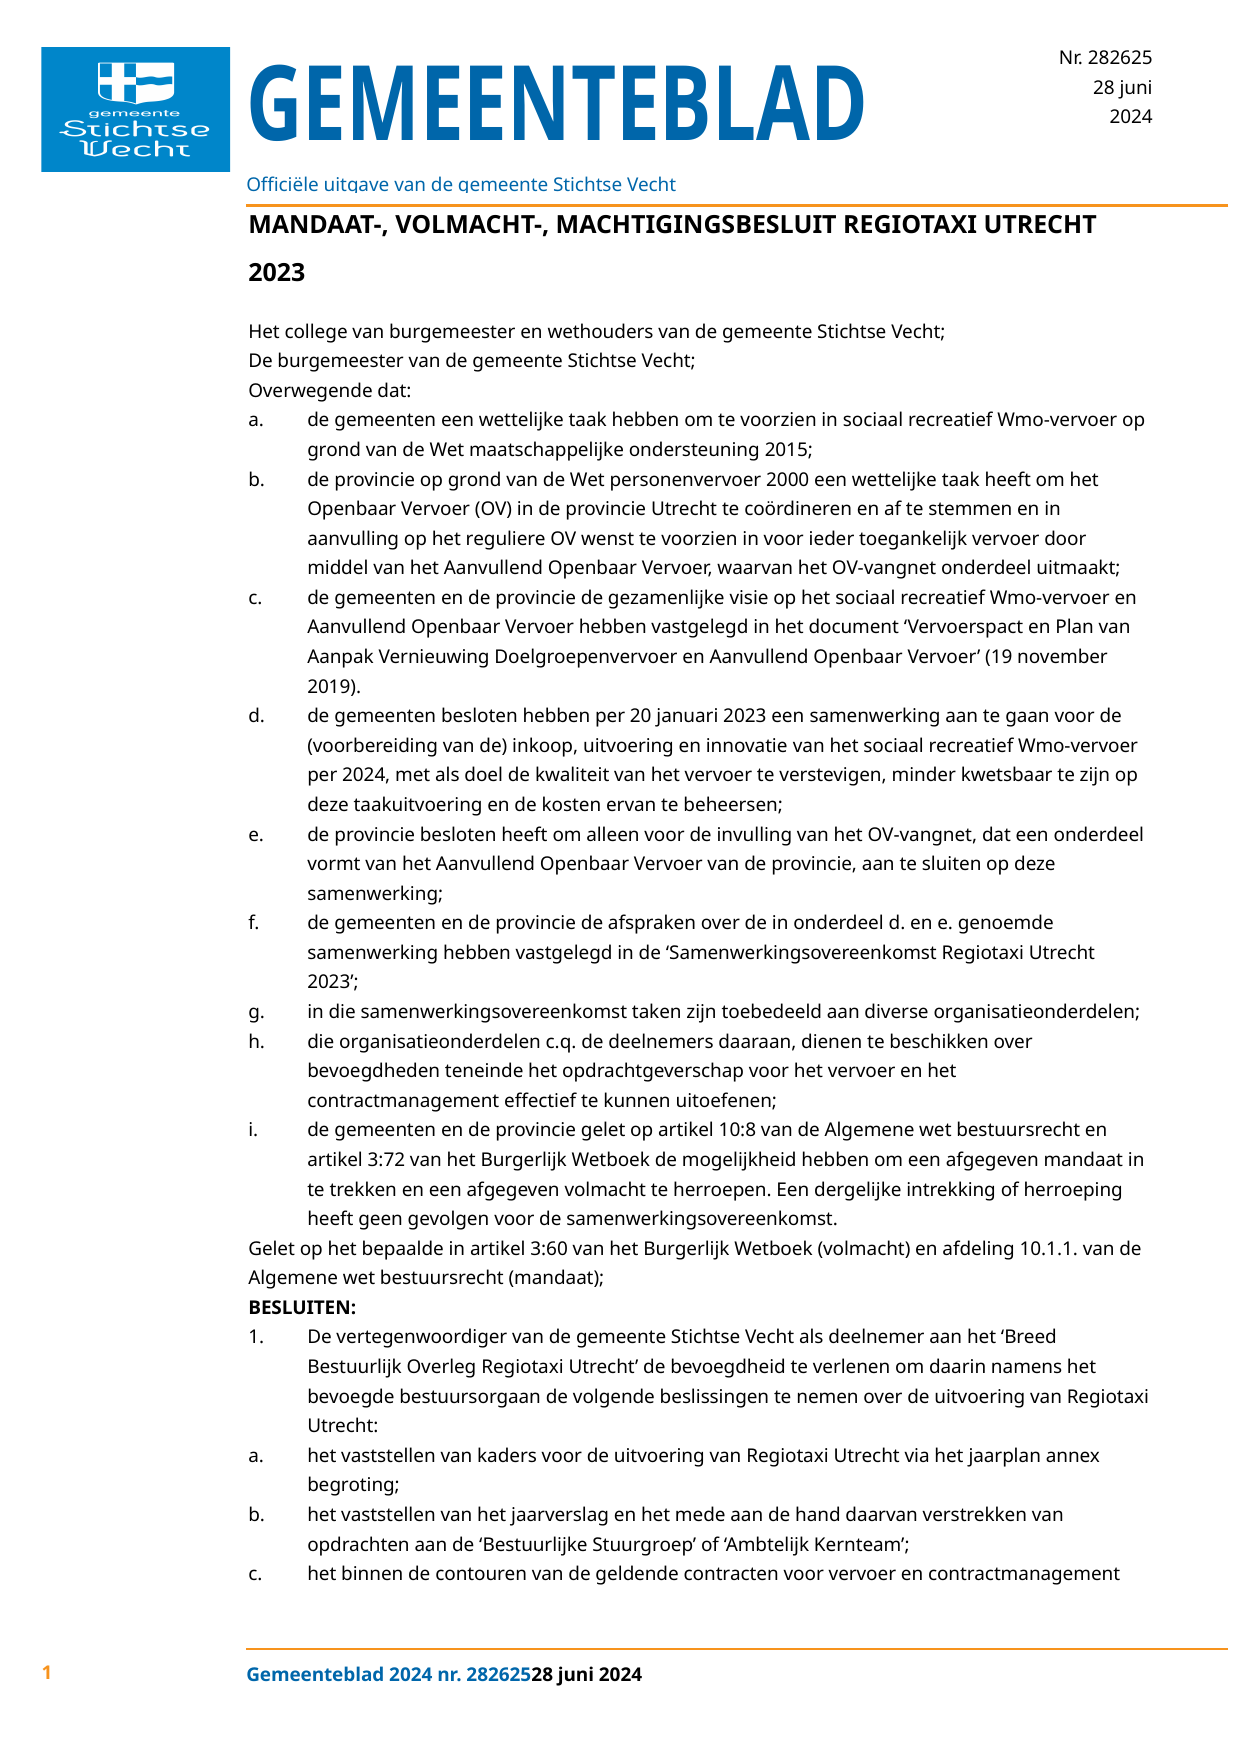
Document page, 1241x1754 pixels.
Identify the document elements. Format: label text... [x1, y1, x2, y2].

list in die samenwerkingsovereenkomst taken zijn toebedeeld aan diverse organisatieonderdelen; [248, 998, 1152, 1024]
list het vaststellen van het jaarverslag en het mede aan de hand daarvan verstrekken van opdrachten aan de ‘Bestuurlijke Stuurgroep’ of ‘Ambtelijk Kernteam’; [248, 1501, 1152, 1557]
list de provincie op grond van de Wet personenvervoer 2000 een wettelijke taak heeft om het Openbaar Vervoer (OV) in de provincie Utrecht te coördineren en af te stemmen en in aanvulling op het reguliere OV wenst te voorzien in voor ieder toegankelijk vervoer door middel van het Aanvullend Openbaar Vervoer, waarvan het OV-vangnet onderdeel uitmaakt; [248, 466, 1152, 580]
text Gelet op het bepaalde in artikel 3:60 van het Burgerlijk Wetboek (volmacht) en afdeling 10.1.1. van de Algemene wet bestuursrecht (mandaat); [248, 1235, 1152, 1290]
list de gemeenten besloten hebben per 20 januari 2023 een samenwerking aan te gaan voor de (voorbereiding van de) inkoop, uitvoering en innovatie van het sociaal recreatief Wmo-vervoer per 2024, met als doel de kwaliteit van het vervoer te verstevigen, minder kwetsbaar te zijn op deze taakuitvoering en de kosten ervan te beheersen; [248, 702, 1152, 817]
list de gemeenten en de provincie de afspraken over de in onderdeel d. en e. genoemde samenwerking hebben vastgelegd in de ‘Samenwerkingsovereenkomst Regiotaxi Utrecht 2023’; [248, 909, 1152, 994]
picture [137, 63, 174, 103]
list het binnen de contouren van de geldende contracten voor vervoer en contractmanagement [248, 1560, 1152, 1586]
list de gemeenten en de provincie gelet op artikel 10:8 van de Algemene wet bestuursrecht en artikel 3:72 van het Burgerlijk Wetboek de mogelijkheid hebben om een afgegeven mandaat in te trekken en een afgegeven volmacht te herroepen. Een dergelijke intrekking of herroeping heeft geen gevolgen voor de samenwerkingsovereenkomst. [248, 1117, 1152, 1231]
text BESLUITEN: [248, 1294, 1152, 1320]
list de gemeenten een wettelijke taak hebben om te voorzien in sociaal recreatief Wmo-vervoer op grond van de Wet maatschappelijke ondersteuning 2015; [248, 407, 1152, 462]
text Het college van burgemeester en wethouders van de gemeente Stichtse Vecht; [248, 318, 1152, 344]
list De vertegenwoordiger van de gemeente Stichtse Vecht als deelnemer aan het ‘Breed Bestuurlijk Overleg Regiotaxi Utrecht’ de bevoegdheid te verlenen om daarin namens het bevoegde bestuursorgaan de volgende beslissingen te nemen over de uitvoering van Regiotaxi Utrecht: [248, 1324, 1152, 1438]
picture [99, 63, 135, 101]
list de gemeenten en de provincie de gezamenlijke visie op het sociaal recreatief Wmo-vervoer en Aanvullend Openbaar Vervoer hebben vastgelegd in het document ‘Vervoerspact en Plan van Aanpak Vernieuwing Doelgroepenvervoer en Aanvullend Openbaar Vervoer’ (19 november 2019). [248, 584, 1152, 699]
text Overwegende dat: [248, 377, 1152, 403]
list de provincie besloten heeft om alleen voor de invulling van het OV-vangnet, dat een onderdeel vormt van het Aanvullend Openbaar Vervoer van de provincie, aan te sluiten op deze samenwerking; [248, 821, 1152, 906]
text MANDAAT-, VOLMACHT-, MACHTIGINGSBESLUIT REGIOTAXI UTRECHT 2023 [248, 207, 1152, 288]
text De burgemeester van de gemeente Stichtse Vecht; [248, 347, 1152, 373]
list het vaststellen van kaders voor de uitvoering van Regiotaxi Utrecht via het jaarplan annex begroting; [248, 1442, 1152, 1497]
list die organisatieonderdelen c.q. de deelnemers daaraan, dienen te beschikken over bevoegdheden teneinde het opdrachtgeverschap voor het vervoer en het contractmanagement effectief te kunnen uitoefenen; [248, 1028, 1152, 1113]
